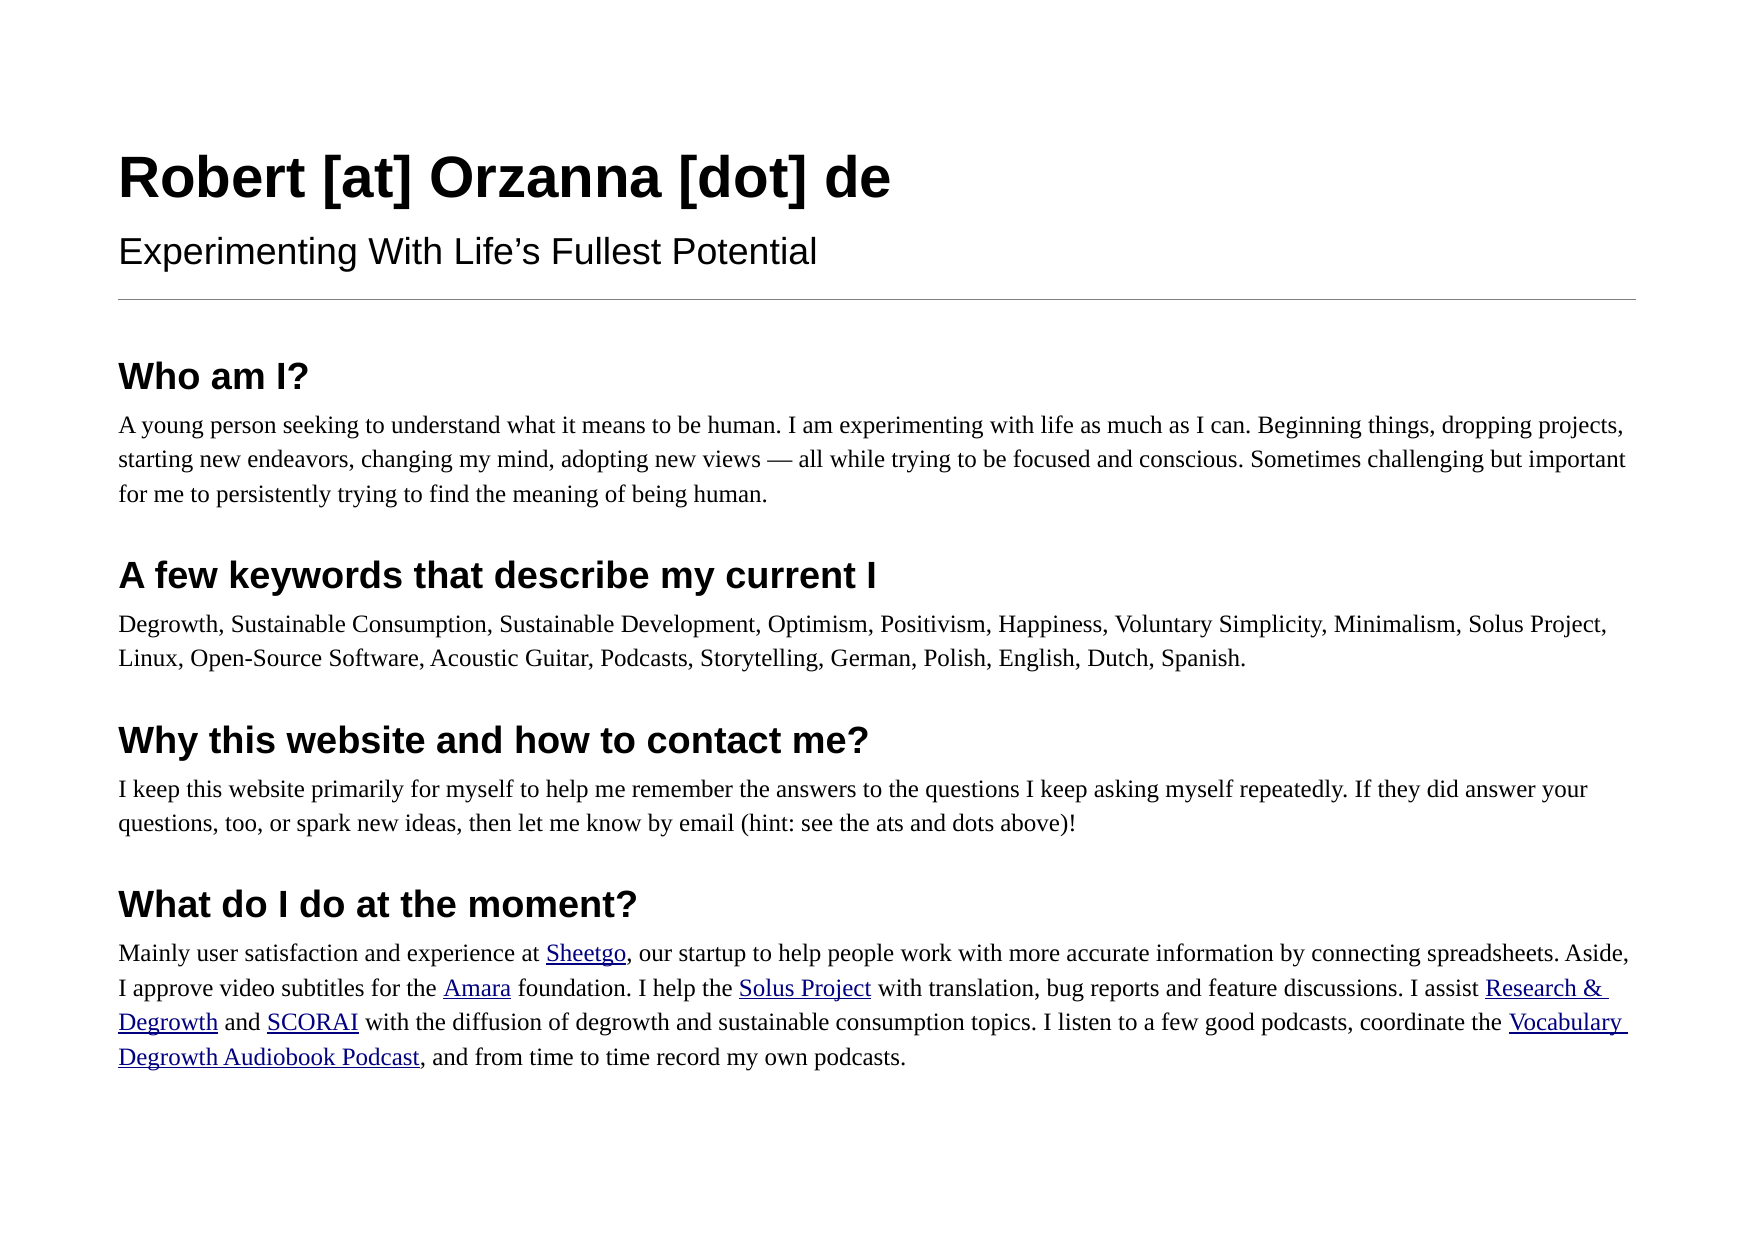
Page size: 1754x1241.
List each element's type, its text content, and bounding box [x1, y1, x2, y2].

text I keep this website primarily for myself to help me remember the answers to the questions I keep asking myself repeatedly. If they did answer your questions, too, or spark new ideas, then let me know by email (hint: see the ats and dots above)! [118, 774, 1636, 837]
subtitle Experimenting With Life’s Fullest Potential [118, 229, 1636, 272]
text A young person seeking to understand what it means to be human. I am experimenting with life as much as I can. Beginning things, dropping projects, starting new endeavors, changing my mind, adopting new views — all while trying to be focused and conscious. Sometimes challenging but important for me to persistently trying to find the meaning of being human. [118, 410, 1636, 508]
subtitle Who am I? [118, 354, 1636, 397]
title Robert [at] Orzanna [dot] de [118, 143, 1636, 210]
subtitle Why this website and how to contact me? [118, 718, 1636, 761]
text Degrowth, Sustainable Consumption, Sustainable Development, Optimism, Positivism, Happiness, Voluntary Simplicity, Minimalism, Solus Project, Linux, Open-Source Software, Acoustic Guitar, Podcasts, Storytelling, German, Polish, English, Dutch, Spanish. [118, 609, 1636, 672]
text Mainly user satisfaction and experience at Sheetgo, our startup to help people work with more accurate information by connecting spreadsheets. Aside, I approve video subtitles for the Amara foundation. I help the Solus Project with translation, bug reports and feature discussions. I assist Research & Degrowth and SCORAI with the diffusion of degrowth and sustainable consumption topics. I listen to a few good podcasts, coordinate the Vocabulary Degrowth Audiobook Podcast, and from time to time record my own podcasts. [118, 938, 1636, 1071]
subtitle A few keywords that describe my current I [118, 553, 1636, 597]
subtitle What do I do at the moment? [118, 882, 1636, 926]
